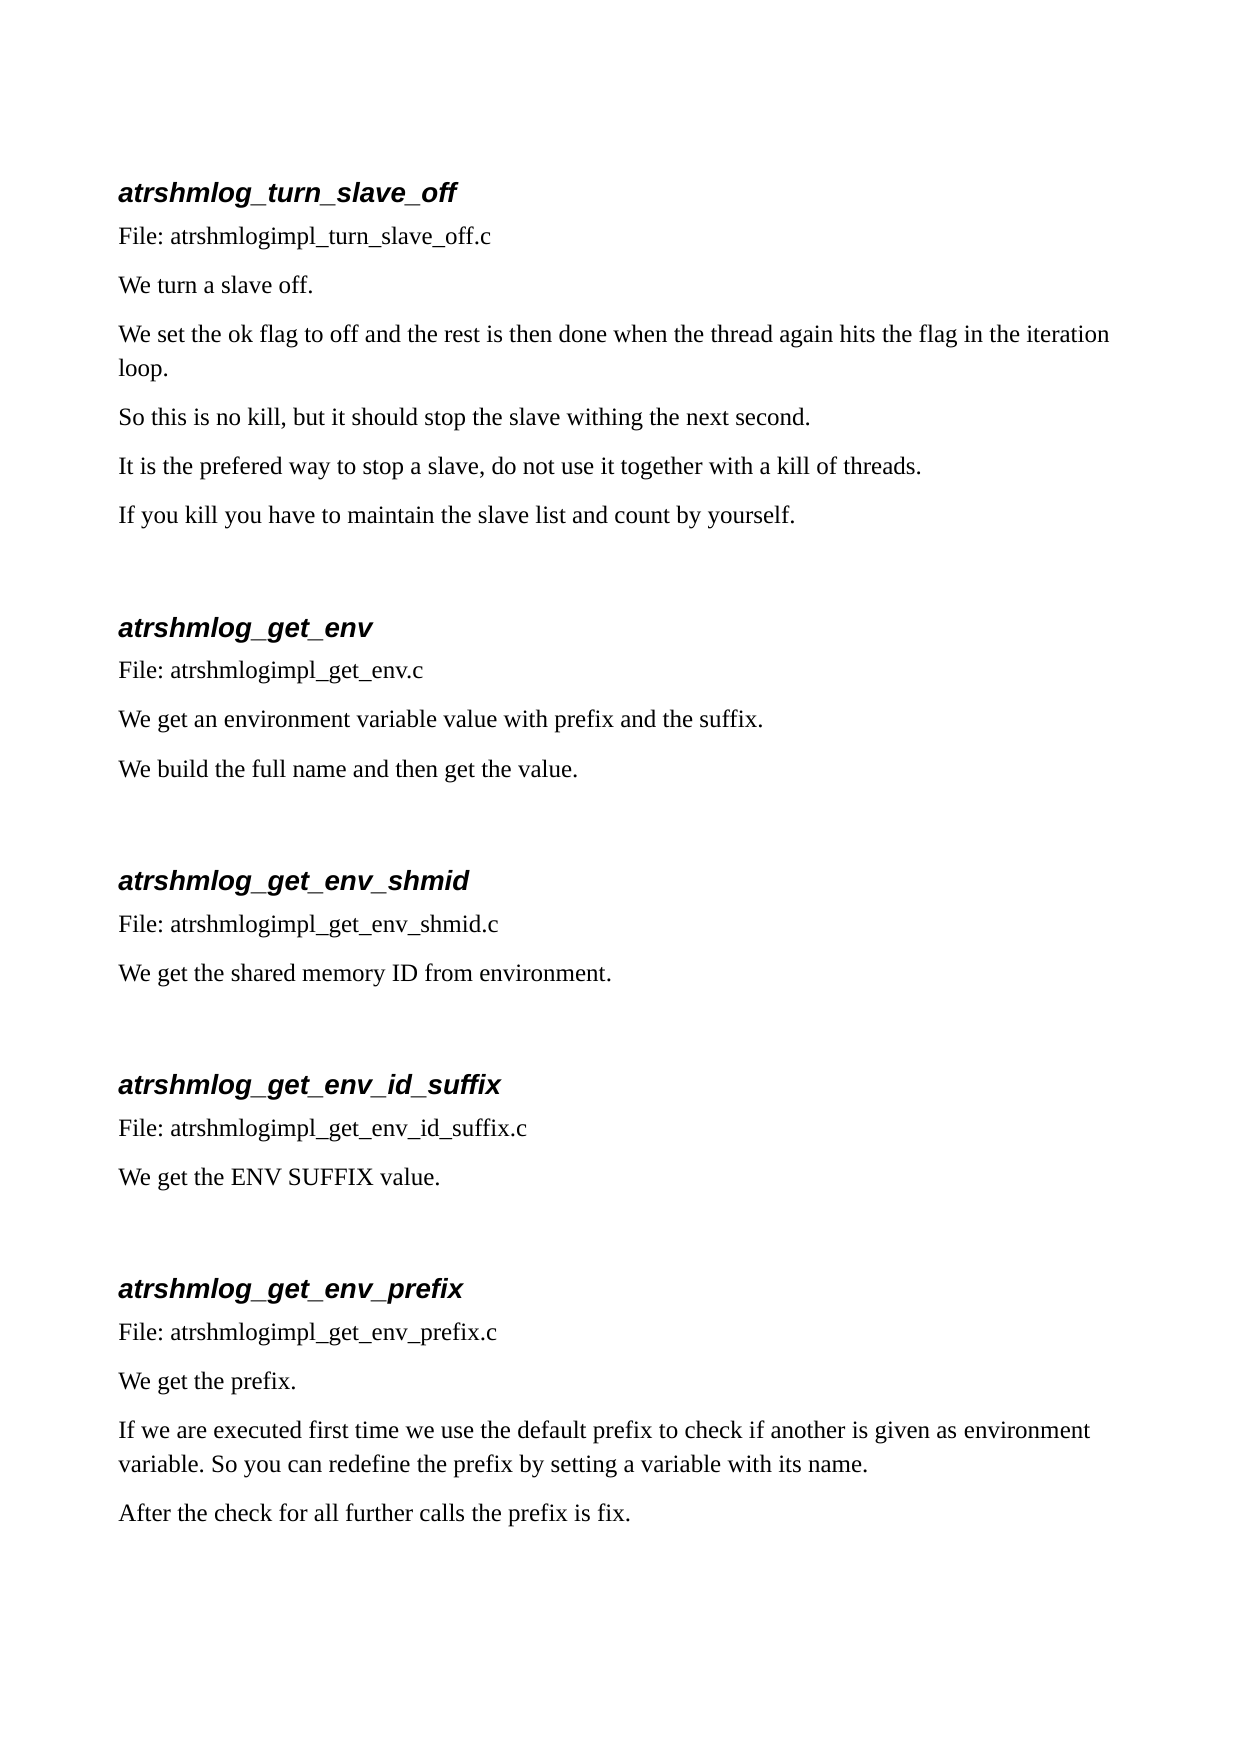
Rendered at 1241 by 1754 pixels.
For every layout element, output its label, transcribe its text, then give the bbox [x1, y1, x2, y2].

text We build the full name and then get the value. [118, 754, 1122, 782]
text We set the ok flag to off and the rest is then done when the thread again hits the flag in the iteration loop. [118, 319, 1122, 382]
text We get the prefix. [118, 1366, 1122, 1394]
text We get an environment variable value with prefix and the suffix. [118, 704, 1122, 733]
text File: atrshmlogimpl_turn_slave_off.c [118, 221, 1122, 249]
text We get the ENV SUFFIX value. [118, 1162, 1122, 1191]
text File: atrshmlogimpl_get_env_shmid.c [118, 909, 1122, 937]
subtitle atrshmlog_get_env [118, 611, 1122, 643]
text If we are executed first time we use the default prefix to check if another is given as environment variable. So you can redefine the prefix by setting a variable with its name. [118, 1415, 1122, 1478]
subtitle atrshmlog_get_env_shmid [118, 864, 1122, 896]
text File: atrshmlogimpl_get_env_prefix.c [118, 1317, 1122, 1346]
text File: atrshmlogimpl_get_env.c [118, 656, 1122, 684]
text After the check for all further calls the prefix is fix. [118, 1498, 1122, 1527]
text File: atrshmlogimpl_get_env_id_suffix.c [118, 1113, 1122, 1141]
text If you kill you have to maintain the slave list and count by yourself. [118, 501, 1122, 529]
subtitle atrshmlog_get_env_prefix [118, 1272, 1122, 1304]
text So this is no kill, but it should stop the slave withing the next second. [118, 402, 1122, 431]
subtitle atrshmlog_turn_slave_off [118, 176, 1122, 208]
text It is the prefered way to stop a slave, do not use it together with a kill of threads. [118, 451, 1122, 480]
text We turn a slave off. [118, 270, 1122, 298]
text We get the shared memory ID from environment. [118, 958, 1122, 986]
subtitle atrshmlog_get_env_id_suffix [118, 1068, 1122, 1100]
